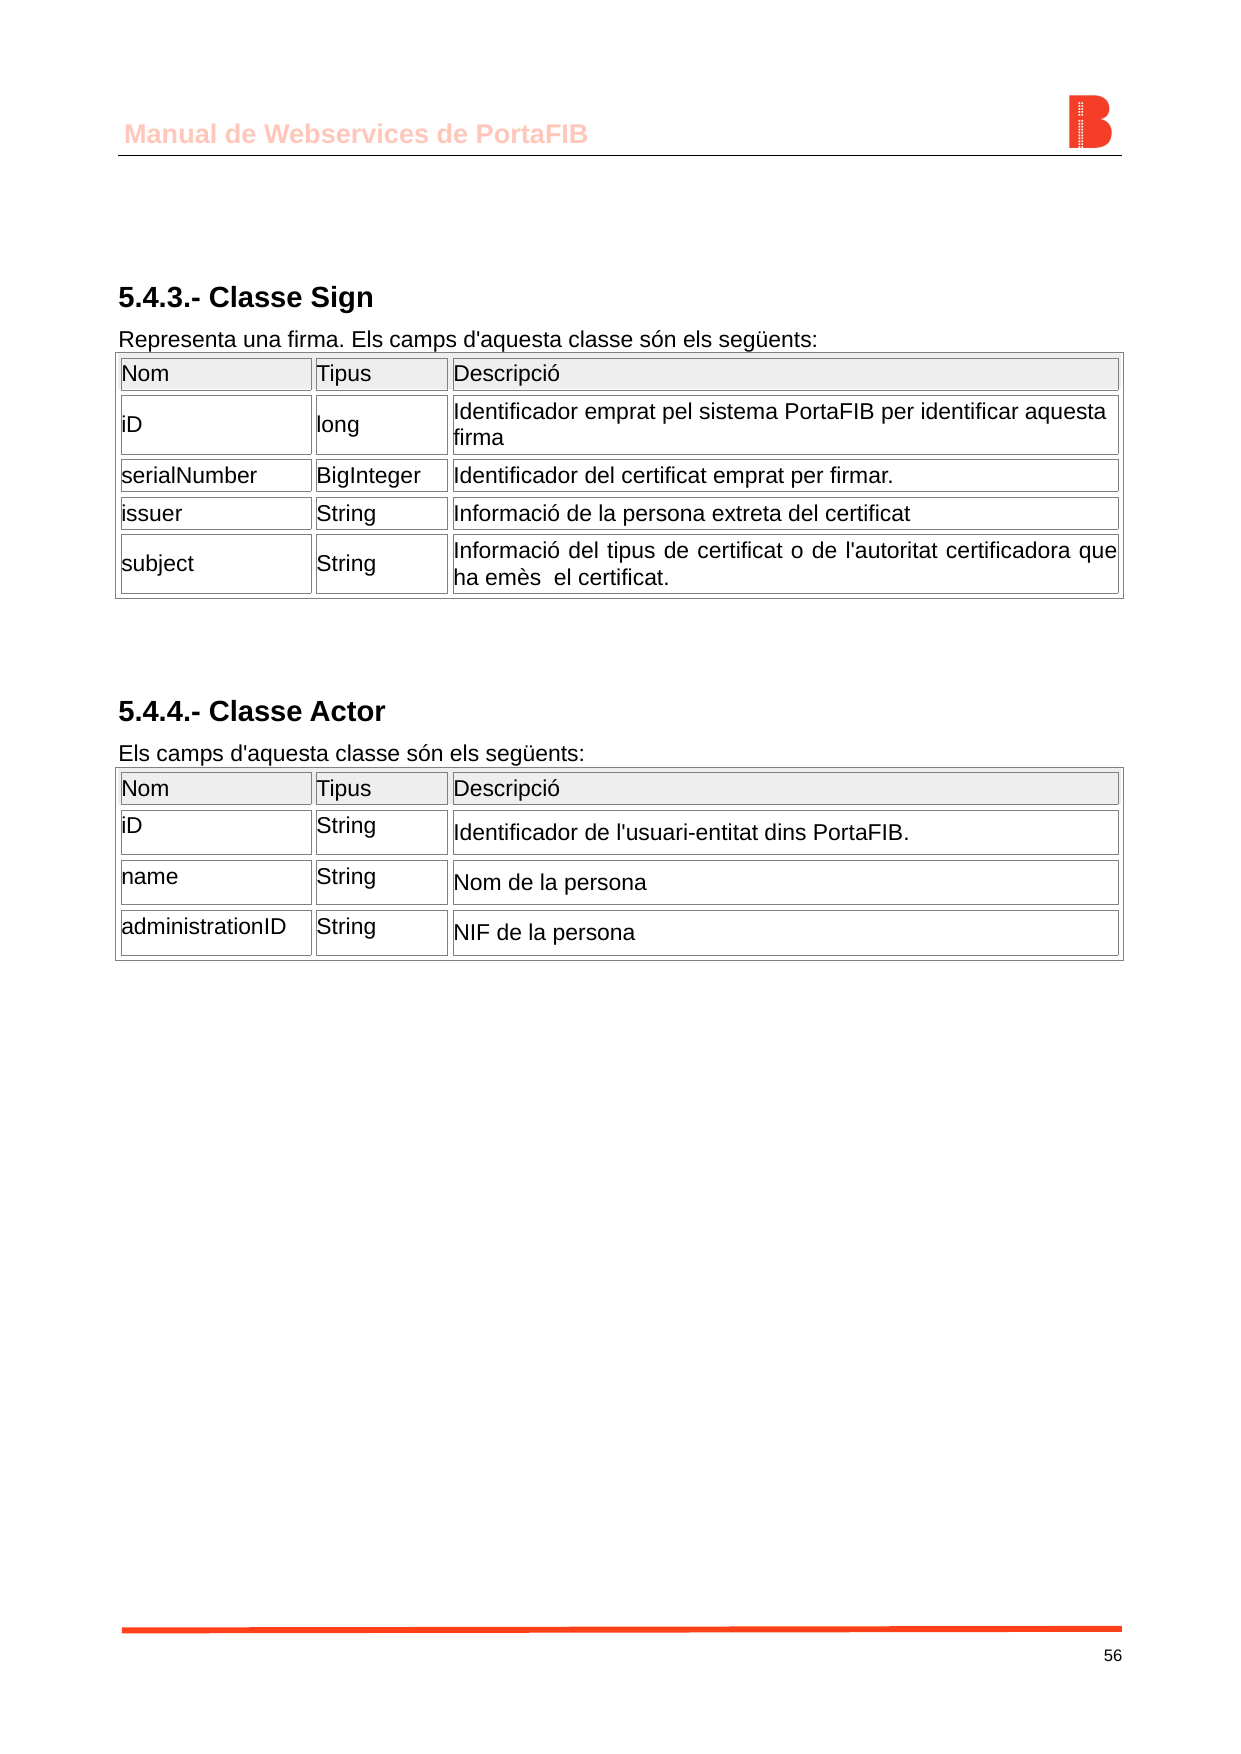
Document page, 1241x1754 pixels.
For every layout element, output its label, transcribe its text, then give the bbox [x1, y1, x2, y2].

table_cell BigInteger [313, 454, 450, 491]
table_header Nom [118, 768, 313, 804]
picture [1063, 94, 1117, 150]
table_cell String [313, 904, 450, 954]
table_header Descripció [450, 768, 1121, 804]
table_cell Informació del tipus de certificat o de l'autoritat certificadora que ha emès el certificat. [450, 529, 1121, 593]
table_cell Identificador emprat pel sistema PortaFIB per identificar aquesta firma [450, 390, 1121, 453]
table_cell String [313, 529, 450, 593]
table_header Tipus [313, 353, 450, 389]
subtitle Classe Actor [118, 694, 1122, 728]
table_header Descripció [450, 353, 1121, 389]
table_cell serialNumber [118, 454, 313, 491]
table_header Tipus [313, 768, 450, 804]
text Representa una firma. Els camps d'aquesta classe són els següents: [118, 326, 1122, 352]
table_cell subject [118, 529, 313, 593]
table_cell Identificador de l'usuari-entitat dins PortaFIB. [450, 804, 1121, 854]
subtitle Classe Sign [118, 279, 1122, 313]
table_cell NIF de la persona [450, 904, 1121, 954]
table_cell issuer [118, 491, 313, 529]
table_cell Informació de la persona extreta del certificat [450, 491, 1121, 529]
table_cell iD [118, 804, 313, 854]
table_cell iD [118, 390, 313, 453]
text Els camps d'aquesta classe són els següents: [118, 740, 1122, 767]
table_cell String [313, 491, 450, 529]
table_cell String [313, 804, 450, 854]
table_cell Identificador del certificat emprat per firmar. [450, 454, 1121, 491]
table_cell name [118, 854, 313, 904]
table_cell Nom de la persona [450, 854, 1121, 904]
table_cell long [313, 390, 450, 453]
table_cell String [313, 854, 450, 904]
table_header Nom [118, 353, 313, 389]
table_cell administrationID [118, 904, 313, 954]
